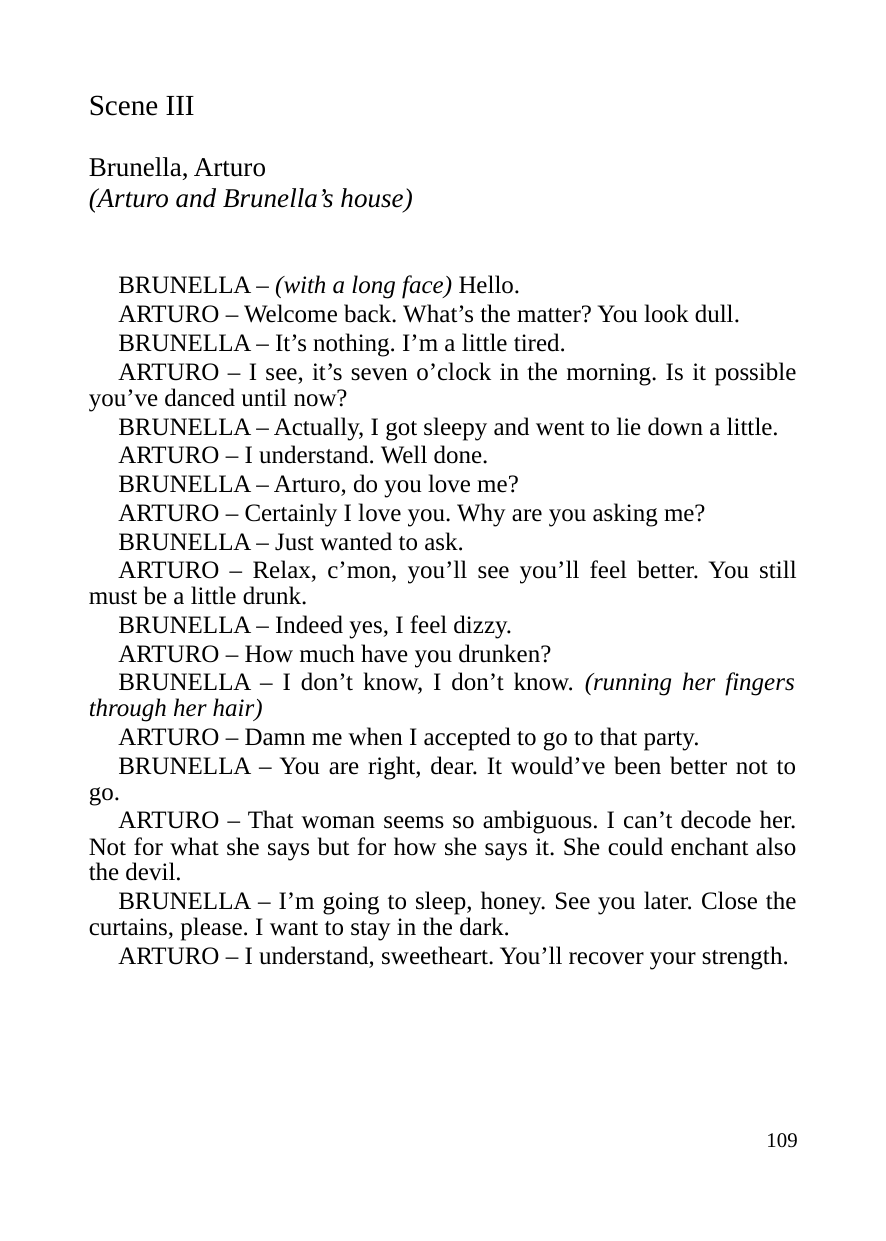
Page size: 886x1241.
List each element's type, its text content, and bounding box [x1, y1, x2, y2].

text ARTURO – That woman seems so ambiguous. I can’t decode her. Not for what she says but for how she says it. She could enchant also the devil. [88, 806, 797, 886]
text ARTURO – Welcome back. What’s the matter? You look dull. [88, 299, 797, 328]
text BRUNELLA – I’m going to sleep, honey. See you later. Close the curtains, please. I want to stay in the dark. [88, 886, 797, 941]
text BRUNELLA – Indeed yes, I feel dizzy. [88, 610, 797, 639]
text BRUNELLA – (with a long face) Hello. [88, 271, 797, 299]
text ARTURO – I understand, sweetheart. You’ll recover your strength. [88, 941, 797, 970]
text BRUNELLA – Actually, I got sleepy and went to lie down a little. [88, 412, 797, 440]
text (Arturo and Brunella’s house) [88, 182, 797, 213]
text Scene III [88, 88, 797, 122]
text BRUNELLA – You are right, dear. It would’ve been better not to go. [88, 751, 797, 806]
text ARTURO – Relax, c’mon, you’ll see you’ll feel better. You still must be a little drunk. [88, 555, 797, 610]
text ARTURO – I see, it’s seven o’clock in the morning. Is it possible you’ve danced until now? [88, 357, 797, 412]
text ARTURO – Damn me when I accepted to go to that party. [88, 722, 797, 751]
text Brunella, Arturo [88, 151, 797, 182]
text ARTURO – I understand. Well done. [88, 440, 797, 469]
text BRUNELLA – I don’t know, I don’t know. (running her fingers through her hair) [88, 667, 797, 722]
text ARTURO – Certainly I love you. Why are you asking me? [88, 498, 797, 527]
text BRUNELLA – It’s nothing. I’m a little tired. [88, 328, 797, 357]
text BRUNELLA – Arturo, do you love me? [88, 469, 797, 498]
text ARTURO – How much have you drunken? [88, 639, 797, 667]
text BRUNELLA – Just wanted to ask. [88, 527, 797, 555]
